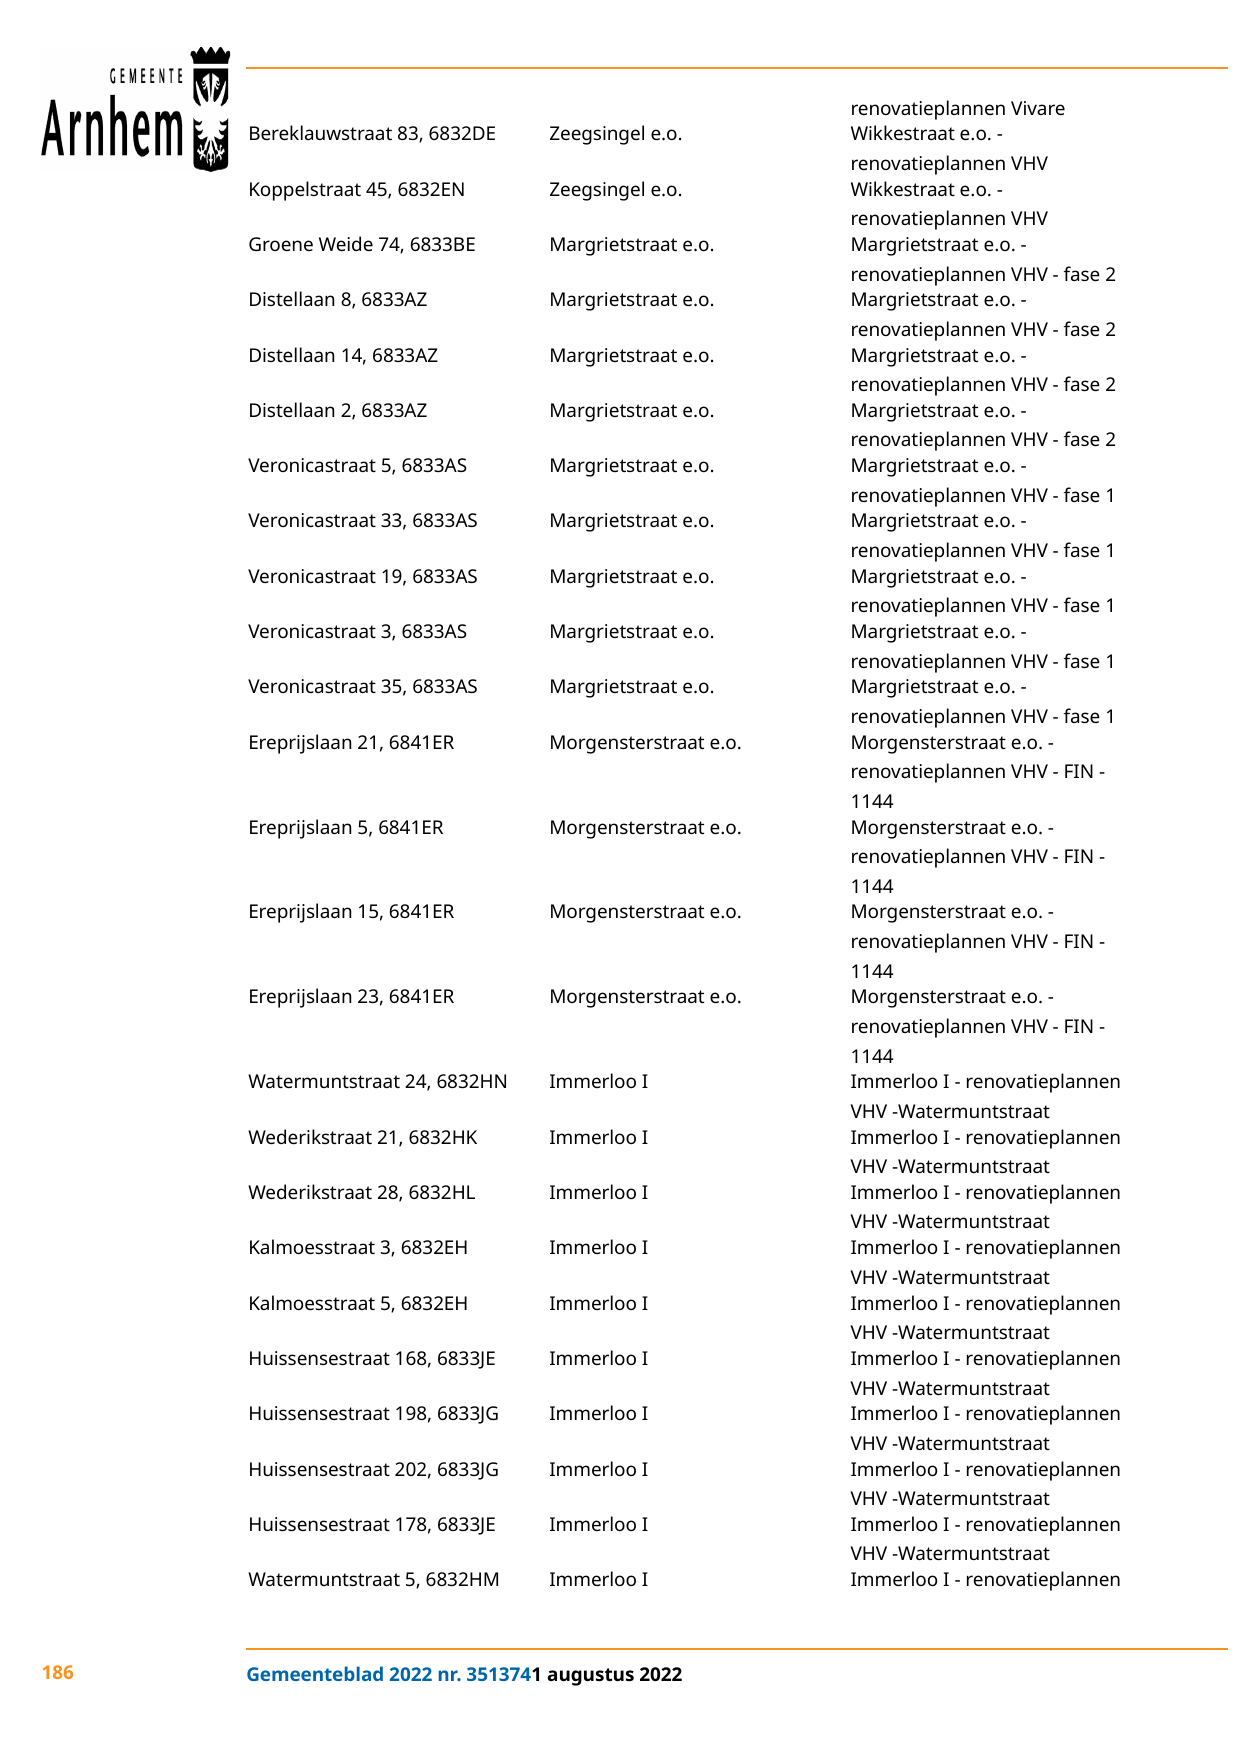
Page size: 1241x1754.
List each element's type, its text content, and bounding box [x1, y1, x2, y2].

table_cell Margrietstraat e.o. - renovatieplannen VHV - fase 1 [850, 618, 1152, 674]
table_cell Huissensestraat 168, 6833JE [248, 1345, 549, 1400]
table_cell Margrietstraat e.o. - renovatieplannen VHV - fase 2 [850, 286, 1152, 342]
table_cell Immerloo I - renovatieplannen [850, 1566, 1152, 1592]
table_cell Morgensterstraat e.o. [549, 899, 850, 984]
table_cell Immerloo I - renovatieplannen VHV -Watermuntstraat [850, 1235, 1152, 1290]
table_cell Immerloo I - renovatieplannen VHV -Watermuntstraat [850, 1400, 1152, 1456]
table_cell Wederikstraat 28, 6832HL [248, 1179, 549, 1234]
table_cell Margrietstraat e.o. [549, 563, 850, 618]
table_cell Distellaan 14, 6833AZ [248, 342, 549, 397]
table_cell Margrietstraat e.o. [549, 397, 850, 452]
table_cell Margrietstraat e.o. [549, 453, 850, 508]
table_cell Veronicastraat 19, 6833AS [248, 563, 549, 618]
table_cell Watermuntstraat 5, 6832HM [248, 1566, 549, 1592]
table_cell Immerloo I [549, 1235, 850, 1290]
table_cell Immerloo I - renovatieplannen VHV -Watermuntstraat [850, 1124, 1152, 1179]
table_cell Immerloo I - renovatieplannen VHV -Watermuntstraat [850, 1456, 1152, 1511]
table_cell Margrietstraat e.o. - renovatieplannen VHV - fase 1 [850, 563, 1152, 618]
table_cell Morgensterstraat e.o. - renovatieplannen VHV - FIN - 1144 [850, 899, 1152, 984]
table_cell Immerloo I - renovatieplannen VHV -Watermuntstraat [850, 1511, 1152, 1566]
table_cell Huissensestraat 202, 6833JG [248, 1456, 549, 1511]
table_cell Ereprijslaan 23, 6841ER [248, 984, 549, 1068]
table_cell Margrietstraat e.o. - renovatieplannen VHV - fase 2 [850, 231, 1152, 286]
table_cell Ereprijslaan 21, 6841ER [248, 729, 549, 814]
table_cell Morgensterstraat e.o. [549, 814, 850, 899]
table_cell Margrietstraat e.o. [549, 286, 850, 342]
table_cell Immerloo I - renovatieplannen VHV -Watermuntstraat [850, 1345, 1152, 1400]
picture [41, 47, 231, 172]
table_cell Immerloo I [549, 1400, 850, 1456]
table_cell Immerloo I [549, 1179, 850, 1234]
table_cell Groene Weide 74, 6833BE [248, 231, 549, 286]
table_cell Watermuntstraat 24, 6832HN [248, 1069, 549, 1124]
table_cell Ereprijslaan 5, 6841ER [248, 814, 549, 899]
table_cell Immerloo I - renovatieplannen VHV -Watermuntstraat [850, 1290, 1152, 1345]
table_cell Immerloo I [549, 1290, 850, 1345]
table_cell Immerloo I [549, 1069, 850, 1124]
table_cell Huissensestraat 178, 6833JE [248, 1511, 549, 1566]
table_cell Margrietstraat e.o. [549, 618, 850, 674]
table_cell Wikkestraat e.o. - renovatieplannen VHV [850, 176, 1152, 231]
table_cell Zeegsingel e.o. [549, 176, 850, 231]
table_cell Immerloo I [549, 1566, 850, 1592]
table_cell Morgensterstraat e.o. [549, 984, 850, 1068]
table_cell [549, 95, 850, 121]
table_cell Wikkestraat e.o. - renovatieplannen VHV [850, 121, 1152, 176]
table_cell Morgensterstraat e.o. - renovatieplannen VHV - FIN - 1144 [850, 984, 1152, 1068]
table_cell Distellaan 8, 6833AZ [248, 286, 549, 342]
table_cell Huissensestraat 198, 6833JG [248, 1400, 549, 1456]
table_cell Immerloo I - renovatieplannen VHV -Watermuntstraat [850, 1069, 1152, 1124]
table_cell Veronicastraat 3, 6833AS [248, 618, 549, 674]
table_cell Veronicastraat 5, 6833AS [248, 453, 549, 508]
table_cell Immerloo I [549, 1124, 850, 1179]
table_cell Margrietstraat e.o. [549, 342, 850, 397]
table_cell Bereklauwstraat 83, 6832DE [248, 121, 549, 176]
table_cell Margrietstraat e.o. - renovatieplannen VHV - fase 1 [850, 508, 1152, 563]
table_cell Veronicastraat 33, 6833AS [248, 508, 549, 563]
table_cell Margrietstraat e.o. [549, 508, 850, 563]
table_cell Immerloo I [549, 1456, 850, 1511]
table_cell Margrietstraat e.o. - renovatieplannen VHV - fase 1 [850, 453, 1152, 508]
table_cell Immerloo I - renovatieplannen VHV -Watermuntstraat [850, 1179, 1152, 1234]
table_cell Koppelstraat 45, 6832EN [248, 176, 549, 231]
table_cell Kalmoesstraat 5, 6832EH [248, 1290, 549, 1345]
table_cell Immerloo I [549, 1345, 850, 1400]
table_cell Zeegsingel e.o. [549, 121, 850, 176]
table_cell Margrietstraat e.o. - renovatieplannen VHV - fase 1 [850, 674, 1152, 729]
table_cell Morgensterstraat e.o. [549, 729, 850, 814]
table_cell Margrietstraat e.o. [549, 231, 850, 286]
table_cell Margrietstraat e.o. - renovatieplannen VHV - fase 2 [850, 397, 1152, 452]
table_cell Immerloo I [549, 1511, 850, 1566]
table_cell Veronicastraat 35, 6833AS [248, 674, 549, 729]
table_cell Morgensterstraat e.o. - renovatieplannen VHV - FIN - 1144 [850, 729, 1152, 814]
table_cell Margrietstraat e.o. - renovatieplannen VHV - fase 2 [850, 342, 1152, 397]
table_cell Distellaan 2, 6833AZ [248, 397, 549, 452]
table_cell Morgensterstraat e.o. - renovatieplannen VHV - FIN - 1144 [850, 814, 1152, 899]
table_cell - renovatieplannen Vivare [850, 95, 1152, 121]
table_cell [248, 95, 549, 121]
table_cell Ereprijslaan 15, 6841ER [248, 899, 549, 984]
table_cell Margrietstraat e.o. [549, 674, 850, 729]
table_cell Wederikstraat 21, 6832HK [248, 1124, 549, 1179]
table_cell Kalmoesstraat 3, 6832EH [248, 1235, 549, 1290]
